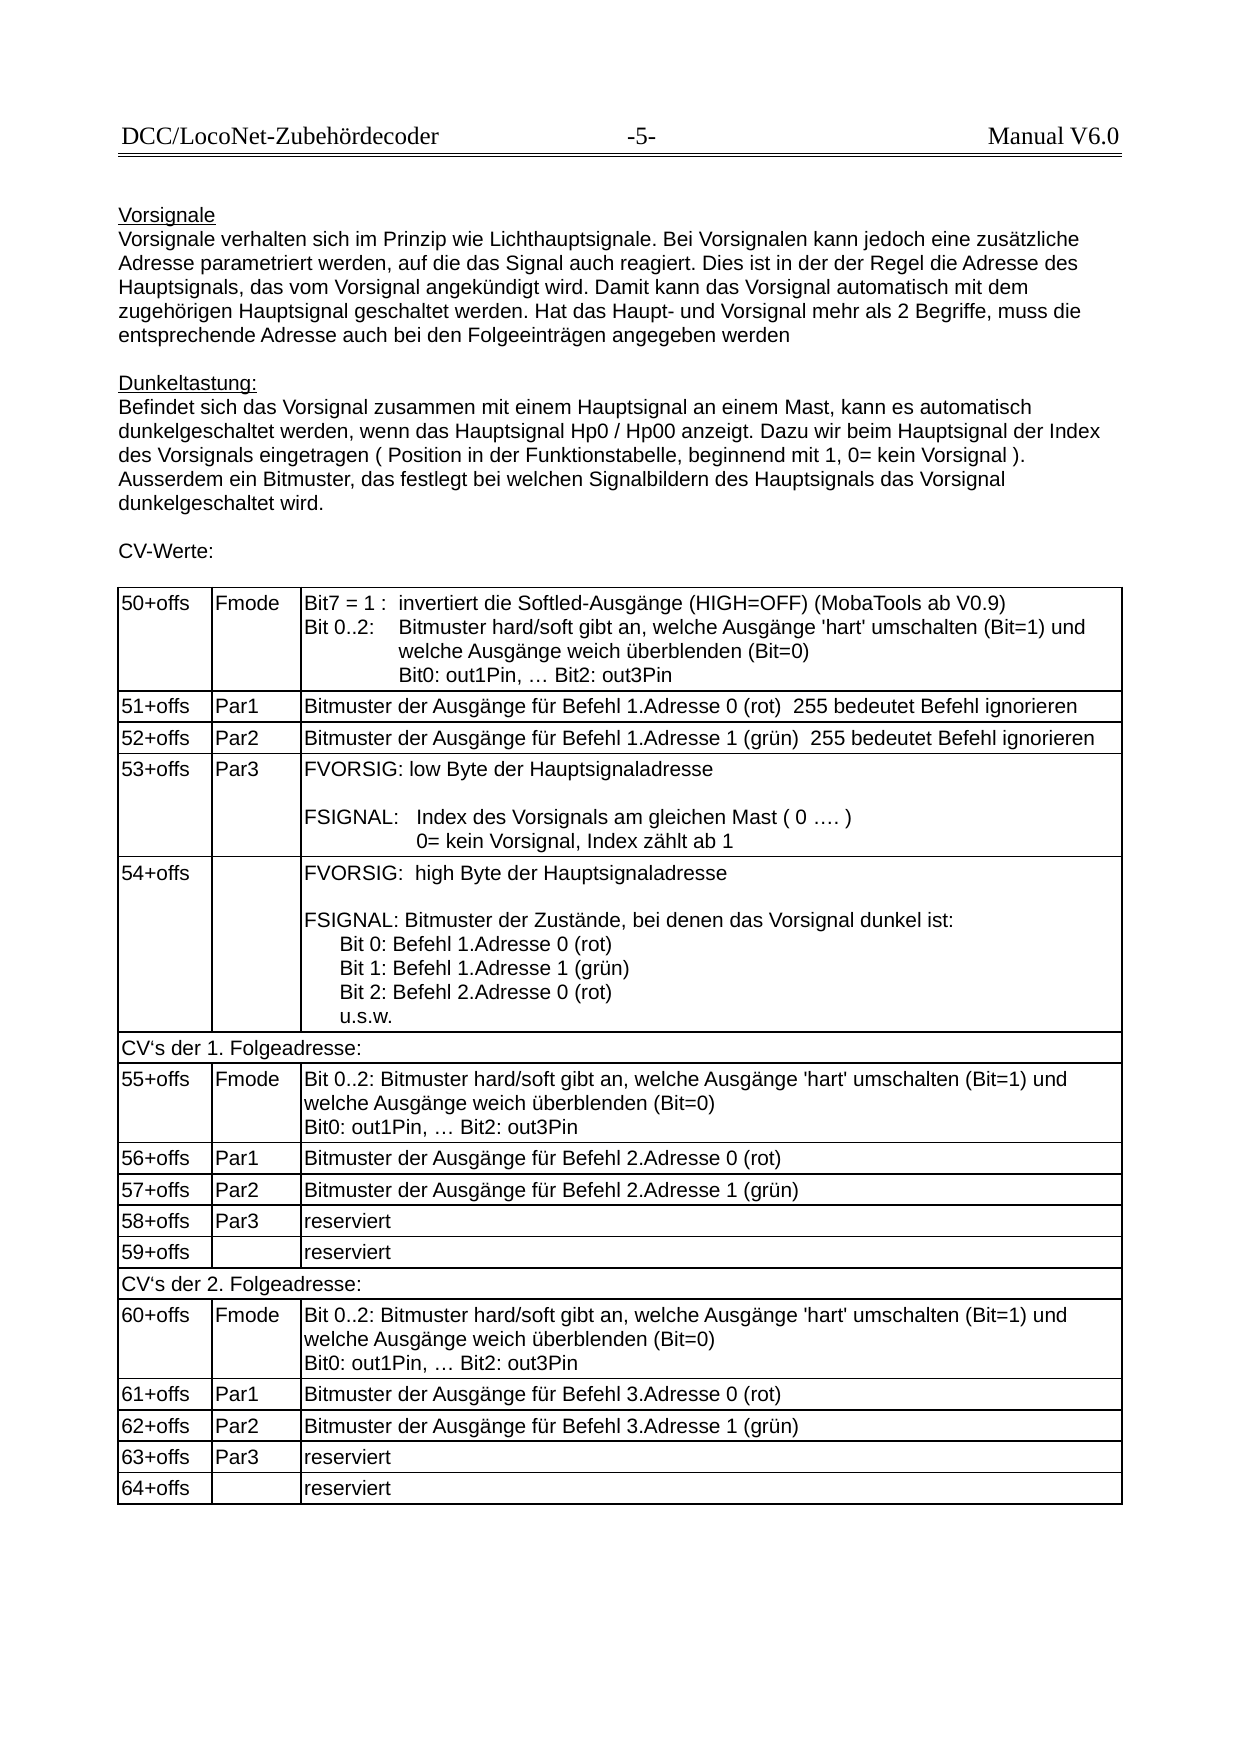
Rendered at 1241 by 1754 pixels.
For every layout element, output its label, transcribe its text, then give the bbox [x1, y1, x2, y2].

table_cell [213, 1237, 300, 1267]
table_cell Par3 [213, 754, 300, 856]
table_cell 58+offs [119, 1206, 211, 1236]
text Befindet sich das Vorsignal zusammen mit einem Hauptsignal an einem Mast, kann es automatisch dunkelgeschaltet werden, wenn das Hauptsignal Hp0 / Hp00 anzeigt. Dazu wir beim Hauptsignal der Index des Vorsignals eingetragen ( Position in der Funktionstabelle, beginnend mit 1, 0= kein Vorsignal ). Ausserdem ein Bitmuster, das festlegt bei welchen Signalbildern des Hauptsignals das Vorsignal dunkelgeschaltet wird. [118, 395, 1122, 515]
table_header Bit7 = 1 : invertiert die Softled-Ausgänge (HIGH=OFF) (MobaTools ab V0.9) Bit 0..2: Bitmuster hard/soft gibt an, welche Ausgänge 'hart' umschalten (Bit=1) und welche Ausgänge weich überblenden (Bit=0) Bit0: out1Pin, … Bit2: out3Pin [302, 588, 1121, 690]
table_cell CV‘s der 2. Folgeadresse: [119, 1269, 1121, 1298]
table_cell 53+offs [119, 754, 211, 856]
table_header Fmode [213, 588, 300, 690]
table_cell Par2 [213, 1411, 300, 1440]
table_cell Par2 [213, 1175, 300, 1204]
table_cell Par3 [213, 1206, 300, 1236]
table_cell Par3 [213, 1442, 300, 1472]
table_cell Bitmuster der Ausgänge für Befehl 1.Adresse 0 (rot) 255 bedeutet Befehl ignorieren [302, 692, 1121, 721]
table_cell reserviert [302, 1473, 1121, 1503]
table_cell 61+offs [119, 1379, 211, 1409]
table_cell Par2 [213, 723, 300, 753]
table_cell [213, 1473, 300, 1503]
table_cell FVORSIG: high Byte der Hauptsignaladresse FSIGNAL: Bitmuster der Zustände, bei denen das Vorsignal dunkel ist: Bit 0: Befehl 1.Adresse 0 (rot) Bit 1: Befehl 1.Adresse 1 (grün) Bit 2: Befehl 2.Adresse 0 (rot) u.s.w. [302, 857, 1121, 1031]
table_cell 64+offs [119, 1473, 211, 1503]
table_cell [213, 857, 300, 1031]
table_header 50+offs [119, 588, 211, 690]
table_cell Fmode [213, 1300, 300, 1378]
table_cell Bitmuster der Ausgänge für Befehl 1.Adresse 1 (grün) 255 bedeutet Befehl ignorieren [302, 723, 1121, 753]
table_cell 52+offs [119, 723, 211, 753]
table_cell Par1 [213, 1143, 300, 1173]
text Dunkeltastung: [118, 371, 1122, 395]
table_cell reserviert [302, 1206, 1121, 1236]
table_cell 57+offs [119, 1175, 211, 1204]
table_cell Par1 [213, 1379, 300, 1409]
table_cell FVORSIG: low Byte der Hauptsignaladresse FSIGNAL: Index des Vorsignals am gleichen Mast ( 0 …. ) 0= kein Vorsignal, Index zählt ab 1 [302, 754, 1121, 856]
table_cell reserviert [302, 1237, 1121, 1267]
text Vorsignale verhalten sich im Prinzip wie Lichthauptsignale. Bei Vorsignalen kann jedoch eine zusätzliche Adresse parametriert werden, auf die das Signal auch reagiert. Dies ist in der der Regel die Adresse des Hauptsignals, das vom Vorsignal angekündigt wird. Damit kann das Vorsignal automatisch mit dem zugehörigen Hauptsignal geschaltet werden. Hat das Haupt- und Vorsignal mehr als 2 Begriffe, muss die entsprechende Adresse auch bei den Folgeeinträgen angegeben werden [118, 227, 1122, 347]
table_cell Bitmuster der Ausgänge für Befehl 2.Adresse 1 (grün) [302, 1175, 1121, 1204]
table_cell Bit 0..2: Bitmuster hard/soft gibt an, welche Ausgänge 'hart' umschalten (Bit=1) und welche Ausgänge weich überblenden (Bit=0) Bit0: out1Pin, … Bit2: out3Pin [302, 1300, 1121, 1378]
table_cell 56+offs [119, 1143, 211, 1173]
table_cell Fmode [213, 1064, 300, 1142]
table_cell 63+offs [119, 1442, 211, 1472]
table_cell 59+offs [119, 1237, 211, 1267]
table_cell Bitmuster der Ausgänge für Befehl 2.Adresse 0 (rot) [302, 1143, 1121, 1173]
text CV-Werte: [118, 539, 1122, 563]
table_cell 62+offs [119, 1411, 211, 1440]
text Vorsignale [118, 203, 1122, 227]
table_cell 55+offs [119, 1064, 211, 1142]
table_cell 60+offs [119, 1300, 211, 1378]
table_cell Bitmuster der Ausgänge für Befehl 3.Adresse 1 (grün) [302, 1411, 1121, 1440]
table_cell CV‘s der 1. Folgeadresse: [119, 1033, 1121, 1062]
table_cell reserviert [302, 1442, 1121, 1472]
table_cell 54+offs [119, 857, 211, 1031]
table_cell Bitmuster der Ausgänge für Befehl 3.Adresse 0 (rot) [302, 1379, 1121, 1409]
table_cell Par1 [213, 692, 300, 721]
table_cell Bit 0..2: Bitmuster hard/soft gibt an, welche Ausgänge 'hart' umschalten (Bit=1) und welche Ausgänge weich überblenden (Bit=0) Bit0: out1Pin, … Bit2: out3Pin [302, 1064, 1121, 1142]
table_cell 51+offs [119, 692, 211, 721]
